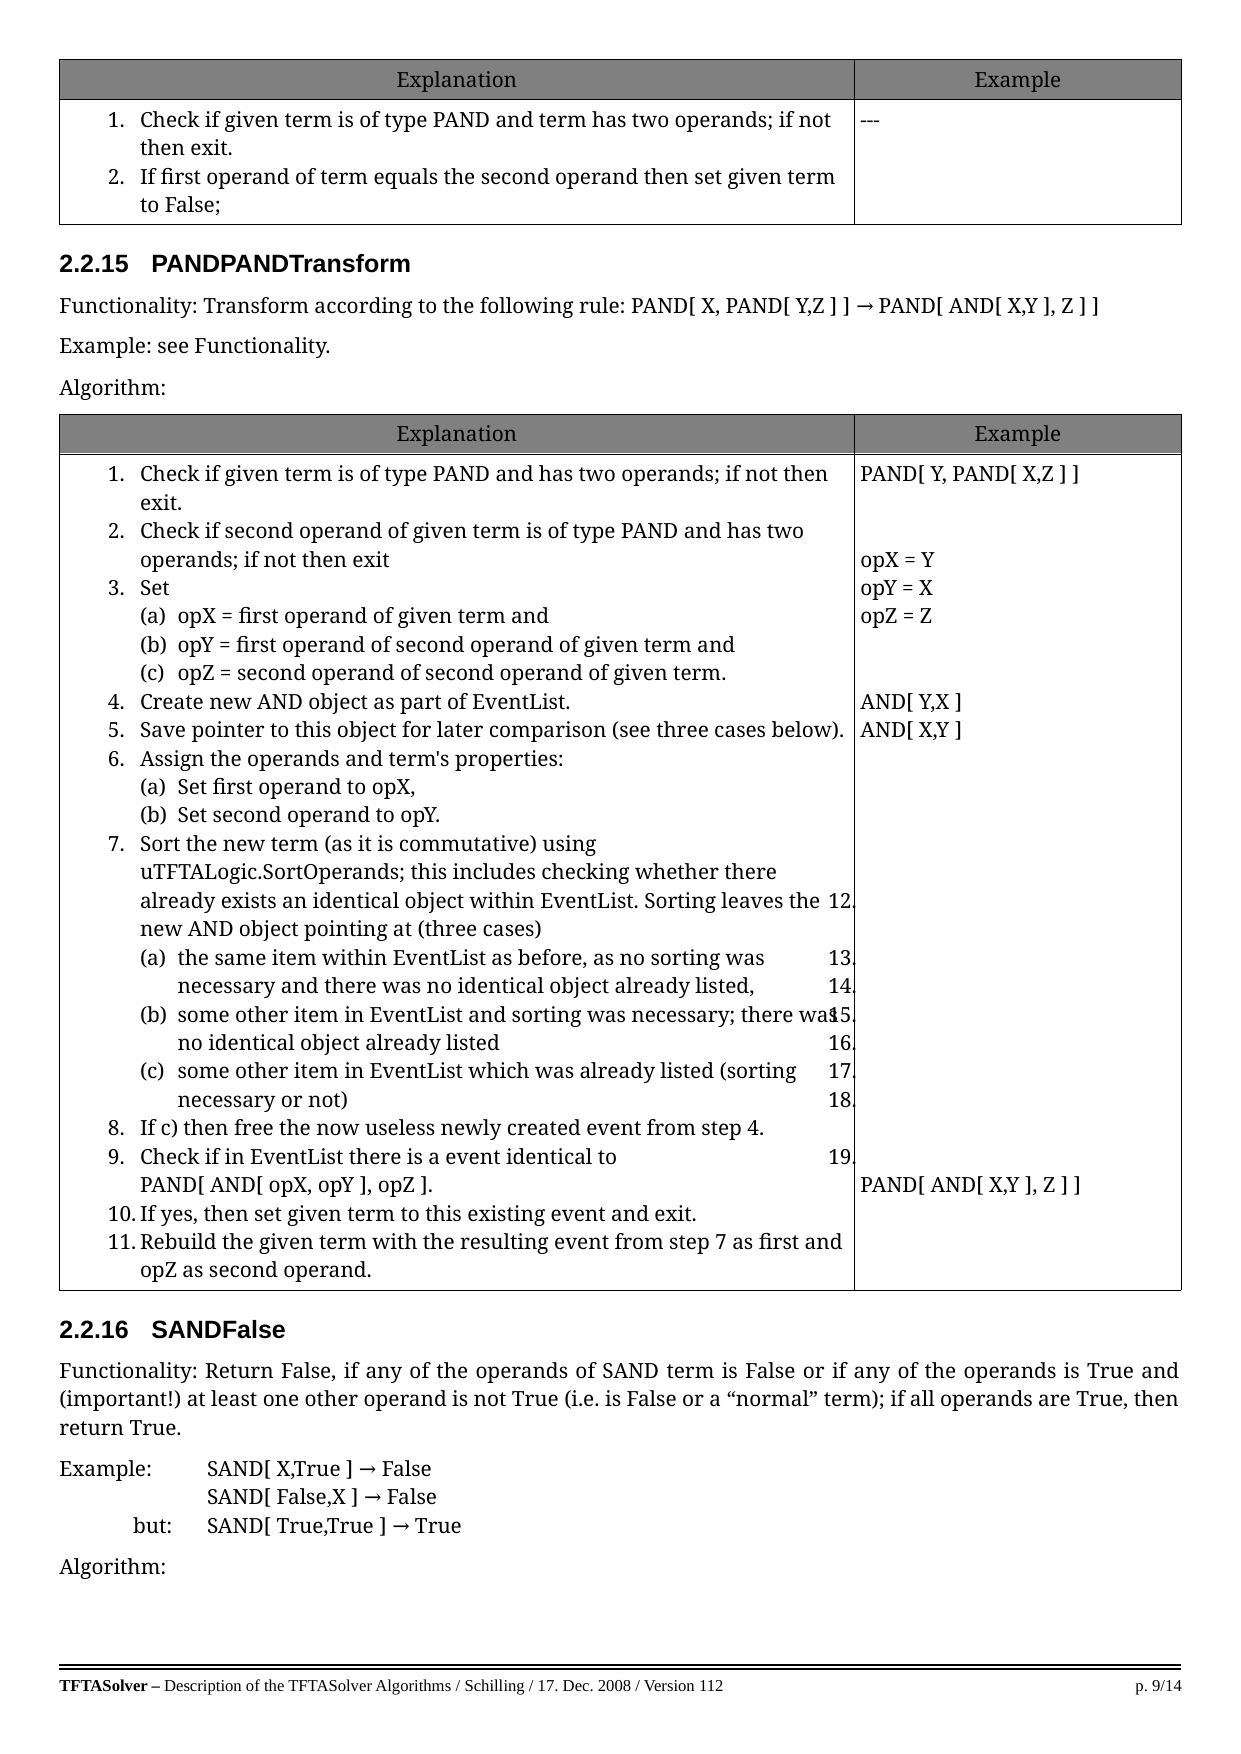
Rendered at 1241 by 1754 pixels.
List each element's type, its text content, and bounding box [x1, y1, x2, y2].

subtitle PANDPANDTransform [59, 249, 1181, 278]
table_header Explanation [60, 415, 854, 453]
text Algorithm: [59, 1552, 1181, 1580]
table_cell Check if given term is of type PAND and has two operands; if not then exit. Check if second operand of given term is of type PAND and has two operands; if not then exit Set opX = first operand of given term and opY = first operand of second operand of given term and opZ = second operand of second operand of given term. Create new AND object as part of EventList. Save pointer to this object for later comparison (see three cases below). Assign the operands and term's properties: Set first operand to opX, Set second operand to opY. Sort the new term (as it is commutative) using uTFTALogic.SortOperands; this includes checking whether there already exists an identical object within EventList. Sorting leaves the new AND object pointing at (three cases) the same item within EventList as before, as no sorting was necessary and there was no identical object already listed, some other item in EventList and sorting was necessary; there was no identical object already listed some other item in EventList which was already listed (sorting necessary or not) If c) then free the now useless newly created event from step 4. Check if in EventList there is a event identical to PAND[ AND[ opX, opY ], opZ ]. If yes, then set given term to this existing event and exit. Rebuild the given term with the resulting event from step 7 as first and opZ as second operand. [60, 455, 854, 1290]
table_header Example [855, 415, 1181, 453]
text Example: see Functionality. [59, 332, 1181, 360]
text Example: SAND[ X,True ] → False SAND[ False,X ] → False but: SAND[ True,True ] → True [59, 1454, 1181, 1539]
table_cell --- [855, 100, 1181, 224]
text Algorithm: [59, 373, 1181, 401]
table_cell PAND[ Y, PAND[ X,Z ] ] opX = Y opY = X opZ = Z AND[ Y,X ] AND[ X,Y ] PAND[ AND[ X,Y ], Z ] ] [855, 455, 1181, 1290]
text Functionality: Return False, if any of the operands of SAND term is False or if any of the operands is True and (important!) at least one other operand is not True (i.e. is False or a “normal” term); if all operands are True, then return True. [59, 1356, 1181, 1441]
text Functionality: Transform according to the following rule: PAND[ X, PAND[ Y,Z ] ] → PAND[ AND[ X,Y ], Z ] ] [59, 291, 1181, 319]
table_cell Check if given term is of type PAND and term has two operands; if not then exit. If first operand of term equals the second operand then set given term to False; [60, 100, 854, 224]
subtitle SANDFalse [59, 1315, 1181, 1344]
table_header Explanation [60, 60, 854, 99]
table_header Example [855, 60, 1181, 99]
